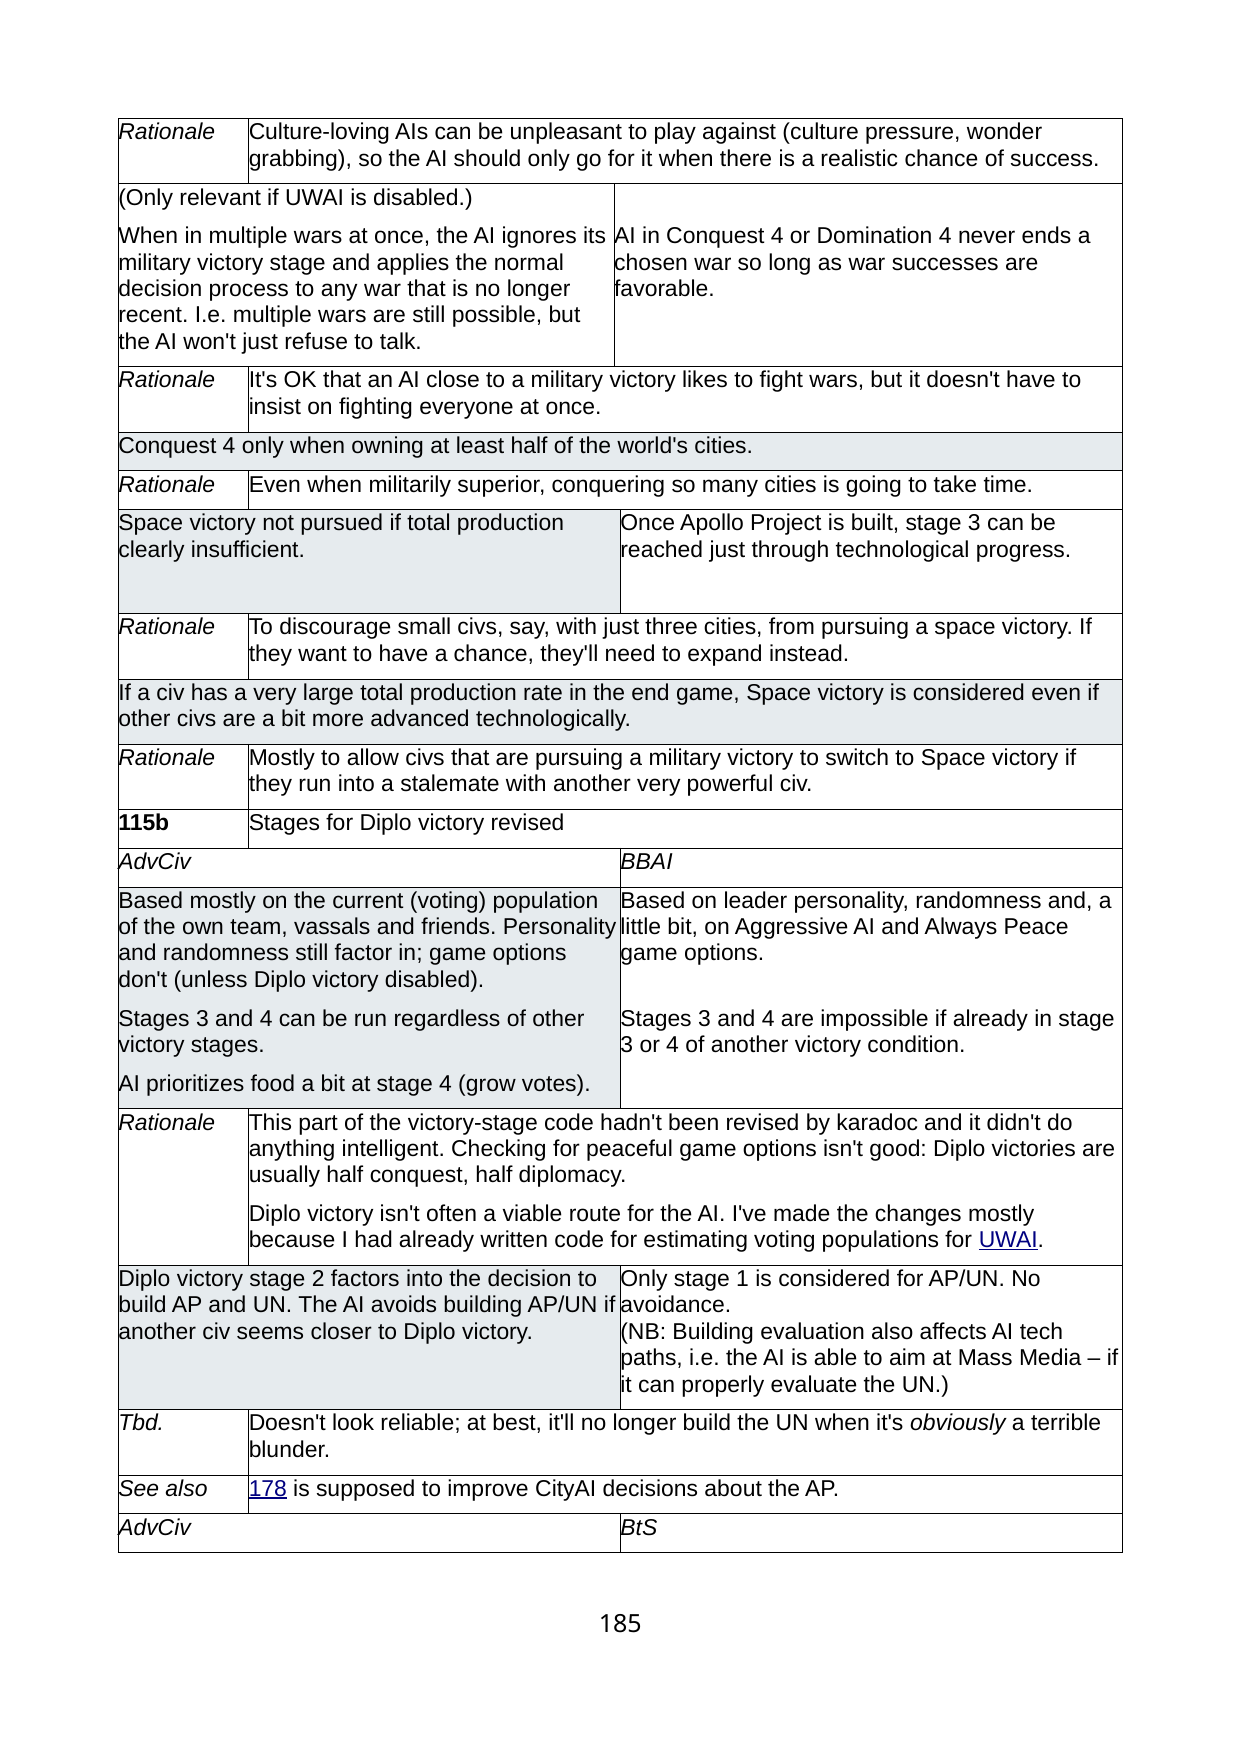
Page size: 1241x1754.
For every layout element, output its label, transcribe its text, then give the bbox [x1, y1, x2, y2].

table_cell Rationale [119, 1109, 248, 1265]
table_cell Based on leader personality, randomness and, a little bit, on Aggressive AI and Always Peace game options. Stages 3 and 4 are impossible if already in stage 3 or 4 of another victory condition. [621, 888, 1122, 1108]
table_cell Even when militarily superior, conquering so many cities is going to take time. [249, 471, 1122, 509]
table_cell AI in Conquest 4 or Domination 4 never ends a chosen war so long as war successes are favorable. [615, 184, 1122, 366]
table_cell Rationale [119, 614, 248, 678]
table_cell Tbd. [119, 1410, 248, 1474]
table_cell Once Apollo Project is built, stage 3 can be reached just through technological progress. [621, 510, 1122, 613]
table_cell Rationale [119, 119, 248, 183]
table_cell It's OK that an AI close to a military victory likes to fight wars, but it doesn't have to insist on fighting everyone at once. [249, 367, 1122, 432]
table_cell This part of the victory-stage code hadn't been revised by karadoc and it didn't do anything intelligent. Checking for peaceful game options isn't good: Diplo victories are usually half conquest, half diplomacy. Diplo victory isn't often a viable route for the AI. I've made the changes mostly because I had already written code for estimating voting populations for UWAI. [249, 1109, 1122, 1265]
table_cell Rationale [119, 367, 248, 432]
table_cell Only stage 1 is considered for AP/UN. No avoidance. (NB: Building evaluation also affects AI tech paths, i.e. the AI is able to aim at Mass Media – if it can properly evaluate the UN.) [621, 1266, 1122, 1409]
table_cell (Only relevant if UWAI is disabled.) When in multiple wars at once, the AI ignores its military victory stage and applies the normal decision process to any war that is no longer recent. I.e. multiple wars are still possible, but the AI won't just refuse to talk. [119, 184, 614, 366]
table_cell AdvCiv [119, 849, 620, 887]
table_cell 115b [119, 810, 248, 848]
table_cell 178 is supposed to improve CityAI decisions about the AP. [249, 1476, 1122, 1513]
table_cell Conquest 4 only when owning at least half of the world's cities. [119, 433, 1122, 470]
table_cell Rationale [119, 471, 248, 509]
table_cell AdvCiv [119, 1514, 620, 1552]
table_cell Stages for Diplo victory revised [249, 810, 1122, 848]
table_cell To discourage small civs, say, with just three cities, from pursuing a space victory. If they want to have a chance, they'll need to expand instead. [249, 614, 1122, 678]
table_cell Culture-loving AIs can be unpleasant to play against (culture pressure, wonder grabbing), so the AI should only go for it when there is a realistic chance of success. [249, 119, 1122, 183]
table_cell Doesn't look reliable; at best, it'll no longer build the UN when it's obviously a terrible blunder. [249, 1410, 1122, 1474]
table_cell BBAI [621, 849, 1122, 887]
table_cell Based mostly on the current (voting) population of the own team, vassals and friends. Personality and randomness still factor in; game options don't (unless Diplo victory disabled). Stages 3 and 4 can be run regardless of other victory stages. AI prioritizes food a bit at stage 4 (grow votes). [119, 888, 620, 1108]
table_cell If a civ has a very large total production rate in the end game, Space victory is considered even if other civs are a bit more advanced technologically. [119, 680, 1122, 744]
table_cell Space victory not pursued if total production clearly insufficient. [119, 510, 620, 613]
table_cell Rationale [119, 745, 248, 809]
table_cell Diplo victory stage 2 factors into the decision to build AP and UN. The AI avoids building AP/UN if another civ seems closer to Diplo victory. [119, 1266, 620, 1409]
table_cell BtS [621, 1514, 1122, 1552]
table_cell See also [119, 1476, 248, 1513]
table_cell Mostly to allow civs that are pursuing a military victory to switch to Space victory if they run into a stalemate with another very powerful civ. [249, 745, 1122, 809]
